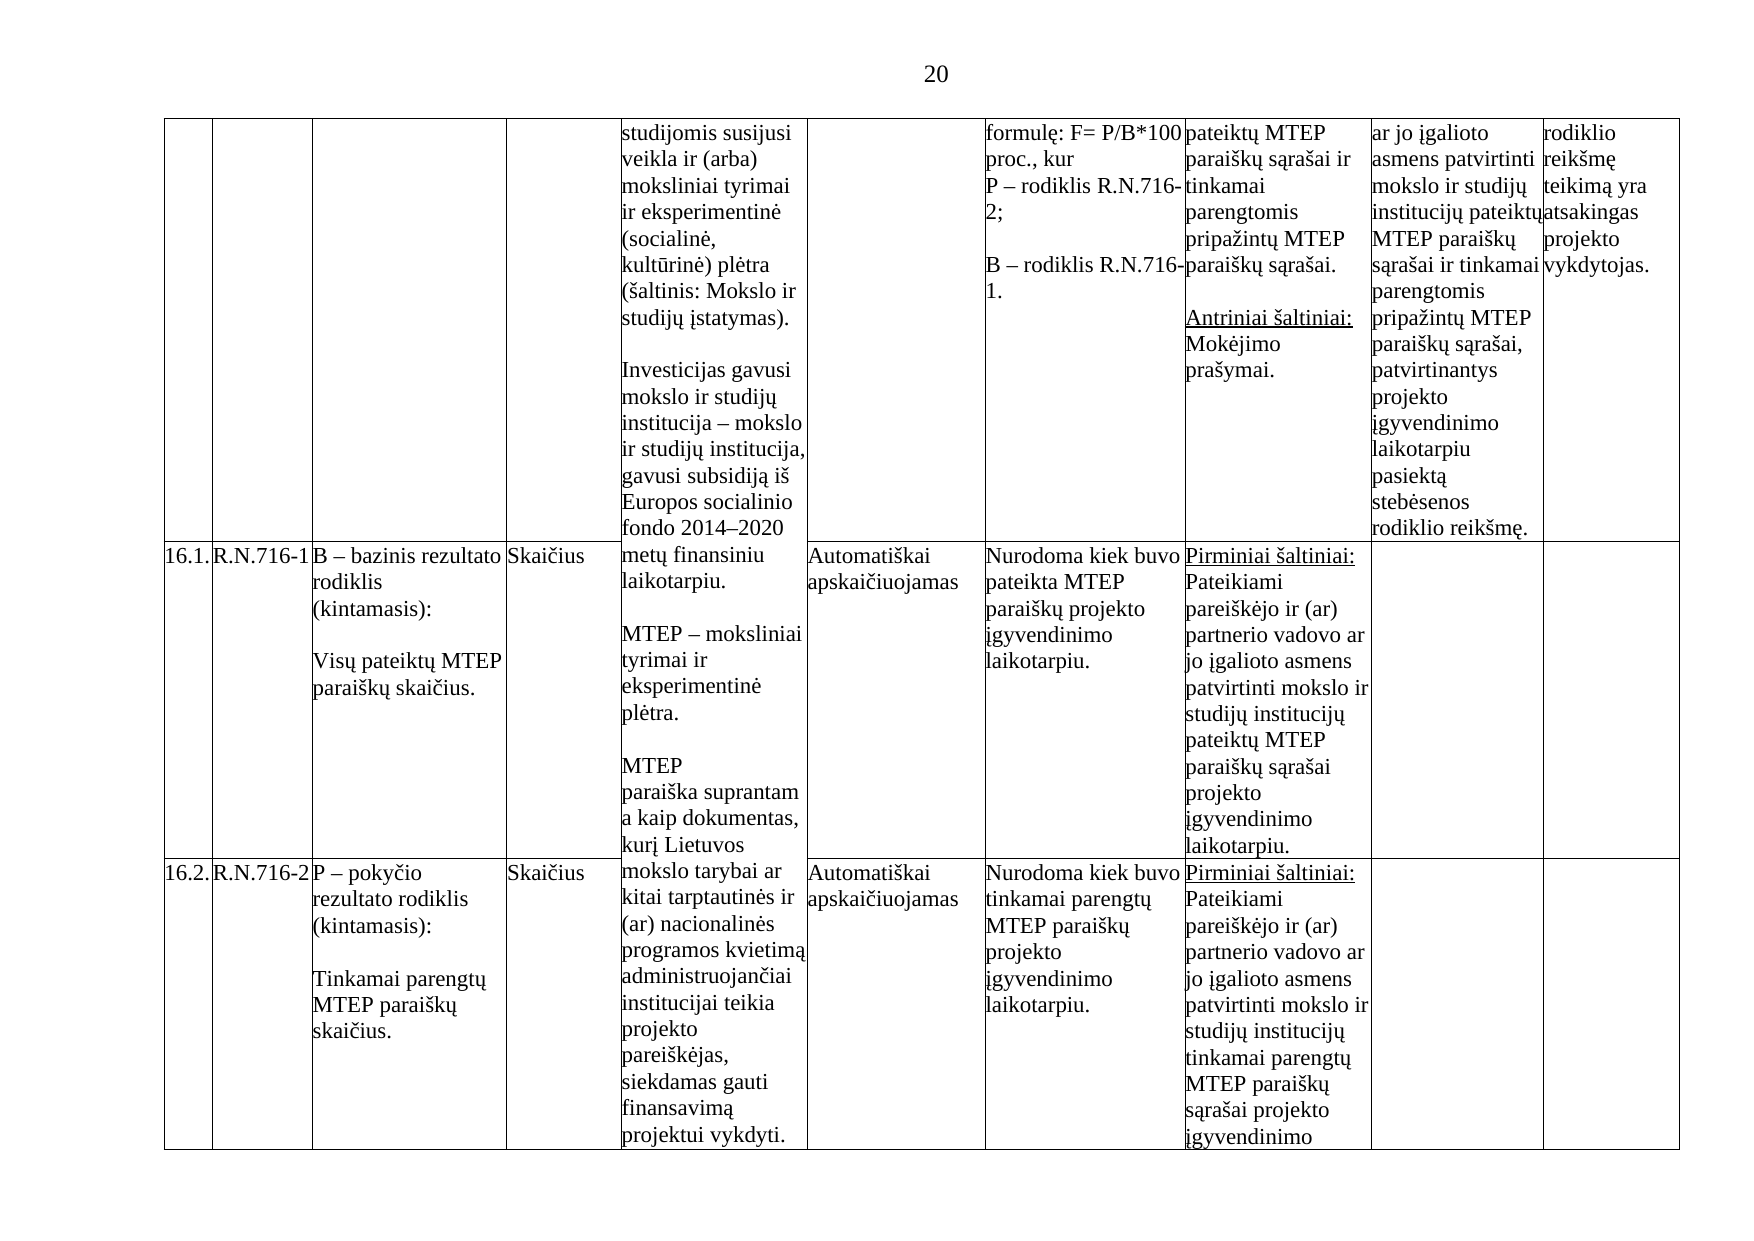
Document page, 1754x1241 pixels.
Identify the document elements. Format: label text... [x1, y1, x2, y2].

table_cell [808, 119, 985, 541]
table_cell [313, 119, 506, 541]
table_cell 16.1. [165, 542, 212, 858]
table_cell ar jo įgalioto asmens patvirtinti mokslo ir studijų institucijų pateiktų MTEP paraiškų sąrašai ir tinkamai parengtomis pripažintų MTEP paraiškų sąrašai, patvirtinantys projekto įgyvendinimo laikotarpiu pasiektą stebėsenos rodiklio reikšmę. [1372, 119, 1543, 541]
table_cell Automatiškai apskaičiuojamas [808, 859, 985, 1149]
table_cell [165, 119, 212, 541]
table_cell Pirminiai šaltiniai: Pateikiami pareiškėjo ir (ar) partnerio vadovo ar jo įgalioto asmens patvirtinti mokslo ir studijų institucijų tinkamai parengtų MTEP paraiškų sąrašai projekto įgyvendinimo [1186, 859, 1371, 1149]
table_cell rodiklio reikšmę teikimą yra atsakingas projekto vykdytojas. [1544, 119, 1679, 541]
table_cell Skaičius [507, 859, 621, 1149]
table_cell [1544, 542, 1679, 858]
table_cell P – pokyčio rezultato rodiklis (kintamasis): Tinkamai parengtų MTEP paraiškų skaičius. [313, 859, 506, 1149]
table_cell 16.2. [165, 859, 212, 1149]
table_cell [1372, 859, 1543, 1149]
table_cell [1544, 859, 1679, 1149]
table_cell B – bazinis rezultato rodiklis (kintamasis): Visų pateiktų MTEP paraiškų skaičius. [313, 542, 506, 858]
table_cell studijomis susijusi veikla ir (arba) moksliniai tyrimai ir eksperimentinė (socialinė, kultūrinė) plėtra (šaltinis: Mokslo ir studijų įstatymas). Investicijas gavusi mokslo ir studijų institucija – mokslo ir studijų institucija, gavusi subsidiją iš Europos socialinio fondo 2014–2020 metų finansiniu laikotarpiu. MTEP – moksliniai tyrimai ir eksperimentinė plėtra. MTEP paraiška suprantama kaip dokumentas, kurį Lietuvos mokslo tarybai ar kitai tarptautinės ir (ar) nacionalinės programos kvietimą administruojančiai institucijai teikia projekto pareiškėjas, siekdamas gauti finansavimą projektui vykdyti. [622, 119, 807, 1149]
table_cell R.N.716-1 [213, 542, 312, 858]
table_cell pateiktų MTEP paraiškų sąrašai ir tinkamai parengtomis pripažintų MTEP paraiškų sąrašai. Antriniai šaltiniai: Mokėjimo prašymai. [1186, 119, 1371, 541]
table_cell [507, 119, 621, 541]
table_cell Nurodoma kiek buvo pateikta MTEP paraiškų projekto įgyvendinimo laikotarpiu. [986, 542, 1185, 858]
table_cell Automatiškai apskaičiuojamas [808, 542, 985, 858]
table_cell Pirminiai šaltiniai: Pateikiami pareiškėjo ir (ar) partnerio vadovo ar jo įgalioto asmens patvirtinti mokslo ir studijų institucijų pateiktų MTEP paraiškų sąrašai projekto įgyvendinimo laikotarpiu. [1186, 542, 1371, 858]
table_cell Skaičius [507, 542, 621, 858]
table_cell Nurodoma kiek buvo tinkamai parengtų MTEP paraiškų projekto įgyvendinimo laikotarpiu. [986, 859, 1185, 1149]
table_cell [213, 119, 312, 541]
table_cell formulę: F= P/B*100 proc., kur P – rodiklis R.N.716-2; B – rodiklis R.N.716-1. [986, 119, 1185, 541]
table_cell R.N.716-2 [213, 859, 312, 1149]
table_cell [1372, 542, 1543, 858]
